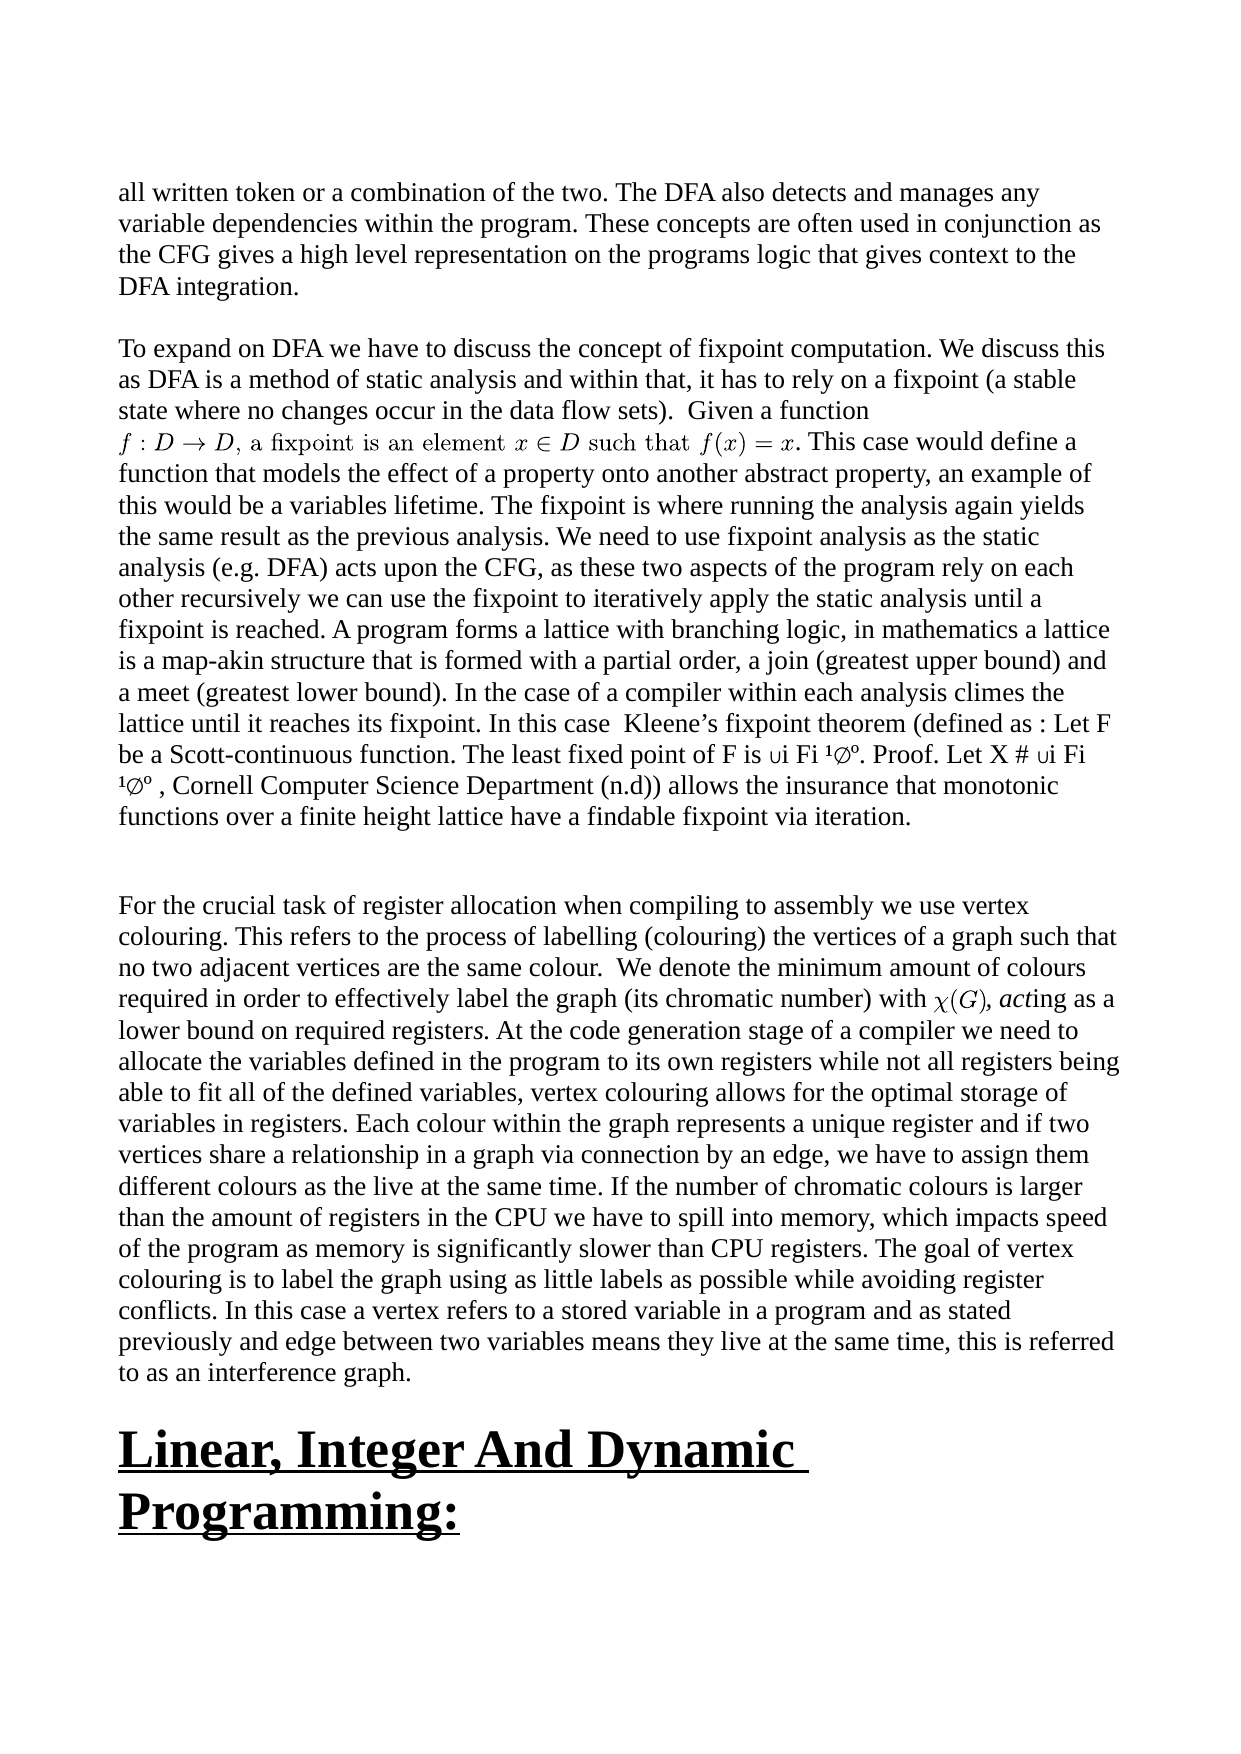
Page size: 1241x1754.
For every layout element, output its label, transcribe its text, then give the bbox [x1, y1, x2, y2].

text For the crucial task of register allocation when compiling to assembly we use vertex colouring. This refers to the process of labelling (colouring) the vertices of a graph such that no two adjacent vertices are the same colour. We denote the minimum amount of colours required in order to effectively label the graph (its chromatic number) with , acting as a lower bound on required registers. At the code generation stage of a compiler we need to allocate the variables defined in the program to its own registers while not all registers being able to fit all of the defined variables, vertex colouring allows for the optimal storage of variables in registers. Each colour within the graph represents a unique register and if two vertices share a relationship in a graph via connection by an edge, we have to assign them different colours as the live at the same time. If the number of chromatic colours is larger than the amount of registers in the CPU we have to spill into memory, which impacts speed of the program as memory is significantly slower than CPU registers. The goal of vertex colouring is to label the graph using as little labels as possible while avoiding register conflicts. In this case a vertex refers to a stored variable in a program and as stated previously and edge between two variables means they live at the same time, this is referred to as an interference graph. [118, 889, 1122, 1388]
text Linear, Integer And Dynamic Programming: [118, 1416, 1122, 1541]
text all written token or a combination of the two. The DFA also detects and manages any variable dependencies within the program. These concepts are often used in conjunction as the CFG gives a high level representation on the programs logic that gives context to the DFA integration. [118, 176, 1122, 301]
text To expand on DFA we have to discuss the concept of fixpoint computation. We discuss this as DFA is a method of static analysis and within that, it has to rely on a fixpoint (a stable state where no changes occur in the data flow sets). Given a function . This case would define a function that models the effect of a property onto another abstract property, an example of this would be a variables lifetime. The fixpoint is where running the analysis again yields the same result as the previous analysis. We need to use fixpoint analysis as the static analysis (e.g. DFA) acts upon the CFG, as these two aspects of the program rely on each other recursively we can use the fixpoint to iteratively apply the static analysis until a fixpoint is reached. A program forms a lattice with branching logic, in mathematics a lattice is a map-akin structure that is formed with a partial order, a join (greatest upper bound) and a meet (greatest lower bound). In the case of a compiler within each analysis climes the lattice until it reaches its fixpoint. In this case Kleene’s fixpoint theorem (defined as : Let F be a Scott-continuous function. The least fixed point of F is ∪i Fi ¹∅º. Proof. Let X # ∪i Fi ¹∅º , Cornell Computer Science Department (n.d)) allows the insurance that monotonic functions over a finite height lattice have a findable fixpoint via iteration. [118, 332, 1122, 831]
